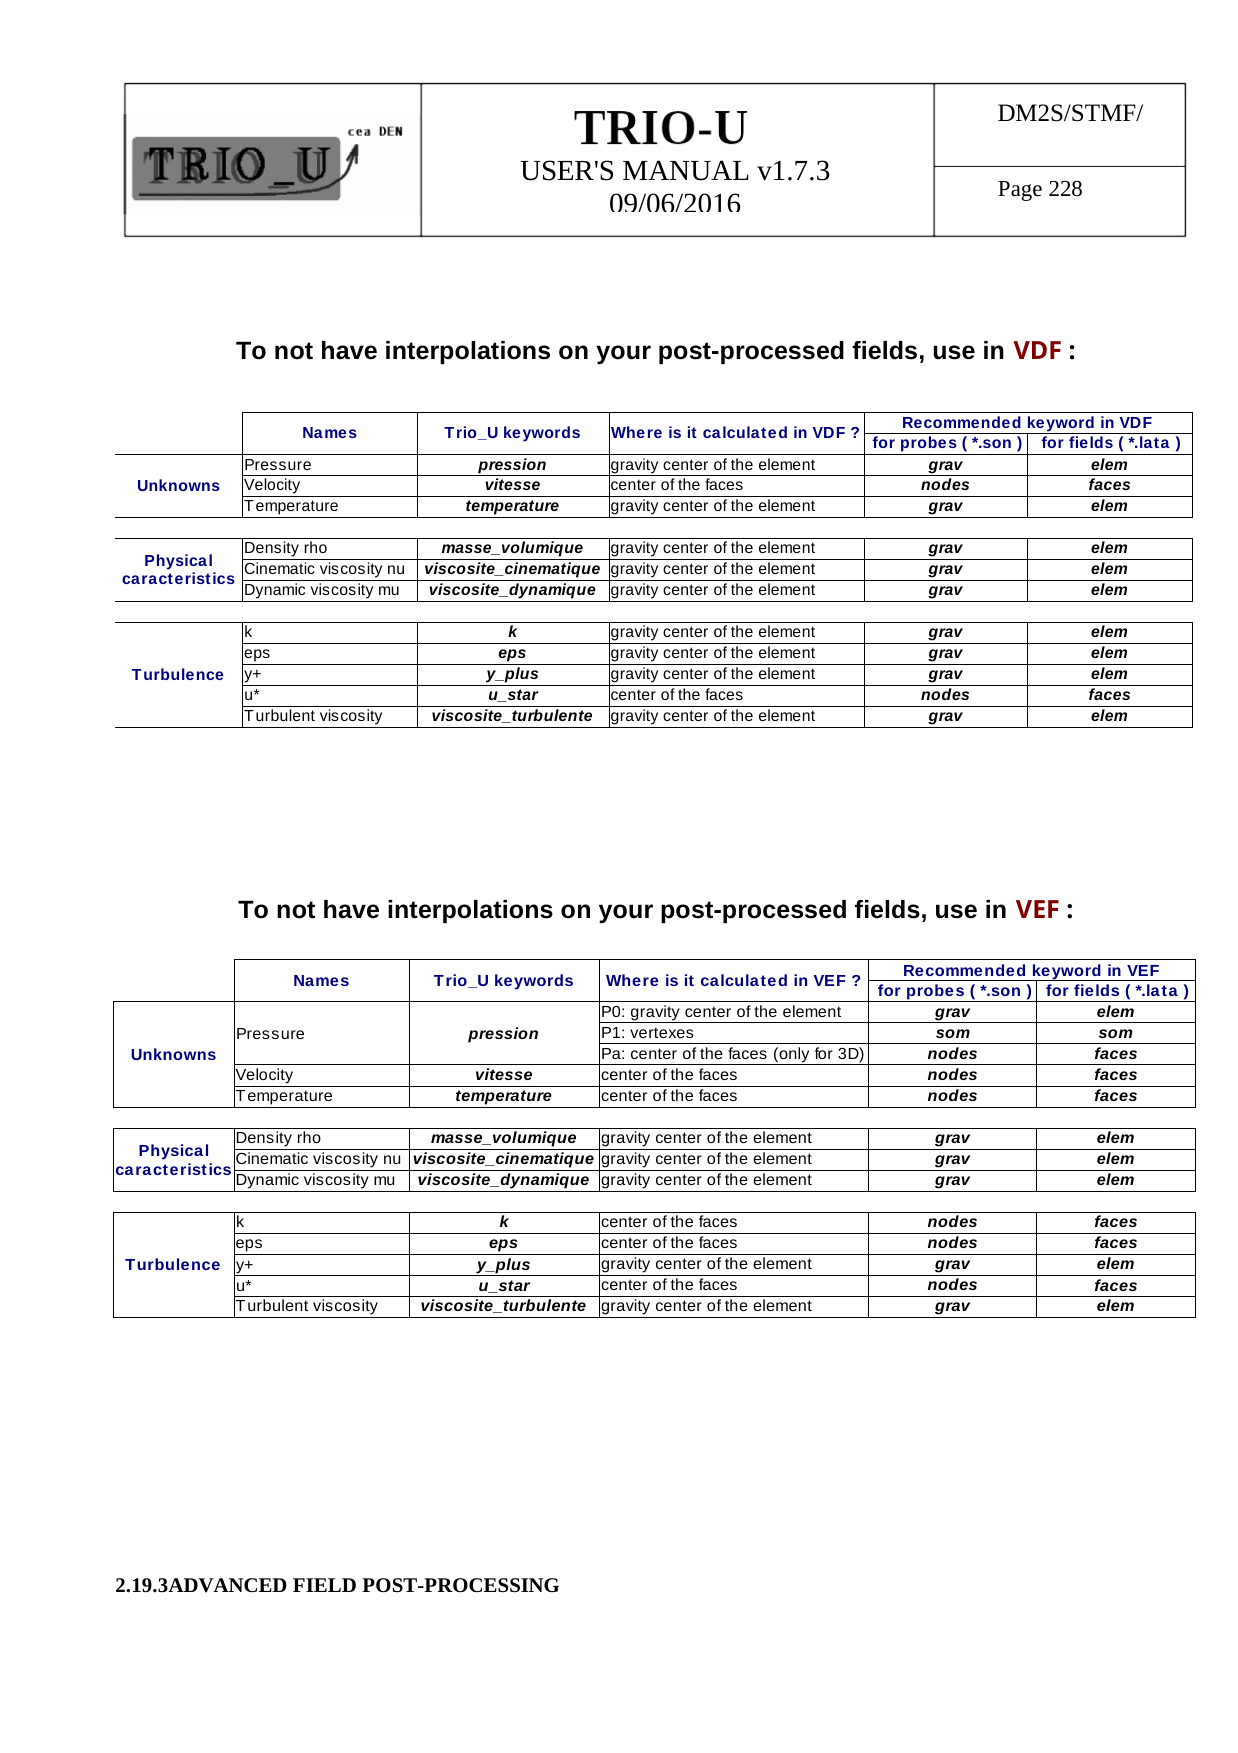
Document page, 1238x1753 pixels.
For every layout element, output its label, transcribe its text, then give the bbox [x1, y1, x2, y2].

subtitle ADVANCED FIELD POST-PROCESSING [115, 1572, 1164, 1597]
text To not have interpolations on your post-processed fields, use in VDF : [115, 333, 1196, 367]
text To not have interpolations on your post-processed fields, use in VEF : [115, 892, 1196, 926]
